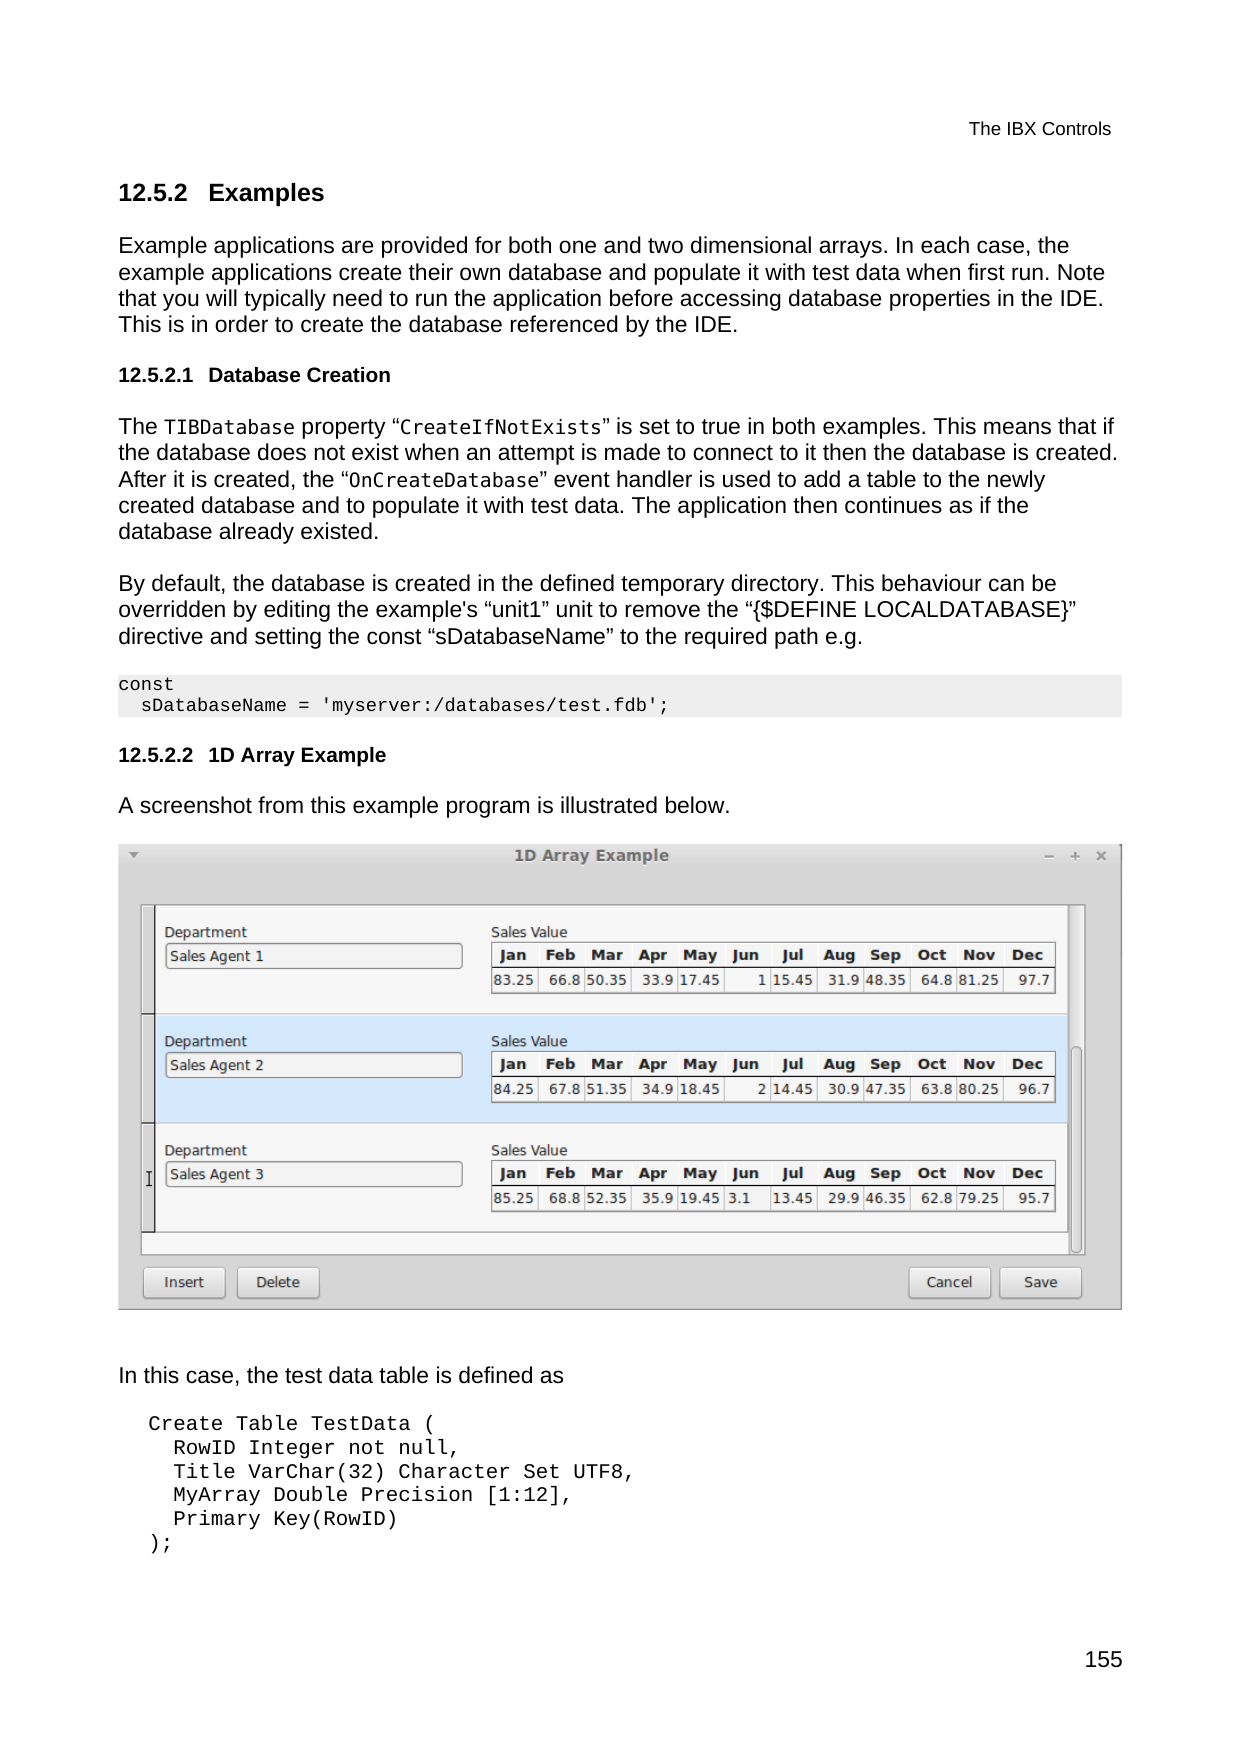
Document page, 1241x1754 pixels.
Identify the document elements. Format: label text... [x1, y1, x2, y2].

text const [118, 675, 1122, 696]
text Primary Key(RowID) [148, 1508, 1122, 1532]
subtitle Database Creation [118, 363, 1122, 387]
text RowID Integer not null, [148, 1437, 1122, 1461]
text MyArray Double Precision [1:12], [148, 1484, 1122, 1508]
subtitle Examples [118, 178, 1122, 207]
text Title VarChar(32) Character Set UTF8, [148, 1461, 1122, 1484]
text A screenshot from this example program is illustrated below. [118, 792, 1122, 818]
text ); [148, 1532, 1122, 1555]
text sDatabaseName = 'myserver:/databases/test.fdb'; [118, 696, 1122, 717]
text Example applications are provided for both one and two dimensional arrays. In each case, the example applications create their own database and populate it with test data when first run. Note that you will typically need to run the application before accessing database properties in the IDE. This is in order to create the database referenced by the IDE. [118, 232, 1122, 338]
subtitle 1D Array Example [118, 743, 1122, 767]
text In this case, the test data table is defined as [118, 1362, 1122, 1388]
text By default, the database is created in the defined temporary directory. This behaviour can be overridden by editing the example's “unit1” unit to remove the “{$DEFINE LOCALDATABASE}” directive and setting the const “sDatabaseName” to the required path e.g. [118, 570, 1122, 649]
text Create Table TestData ( [148, 1413, 1122, 1437]
text The TIBDatabase property “CreateIfNotExists” is set to true in both examples. This means that if the database does not exist when an attempt is made to connect to it then the database is created. After it is created, the “OnCreateDatabase” event handler is used to add a table to the newly created database and to populate it with test data. The application then continues as if the database already existed. [118, 413, 1122, 544]
picture [118, 844, 1123, 1310]
